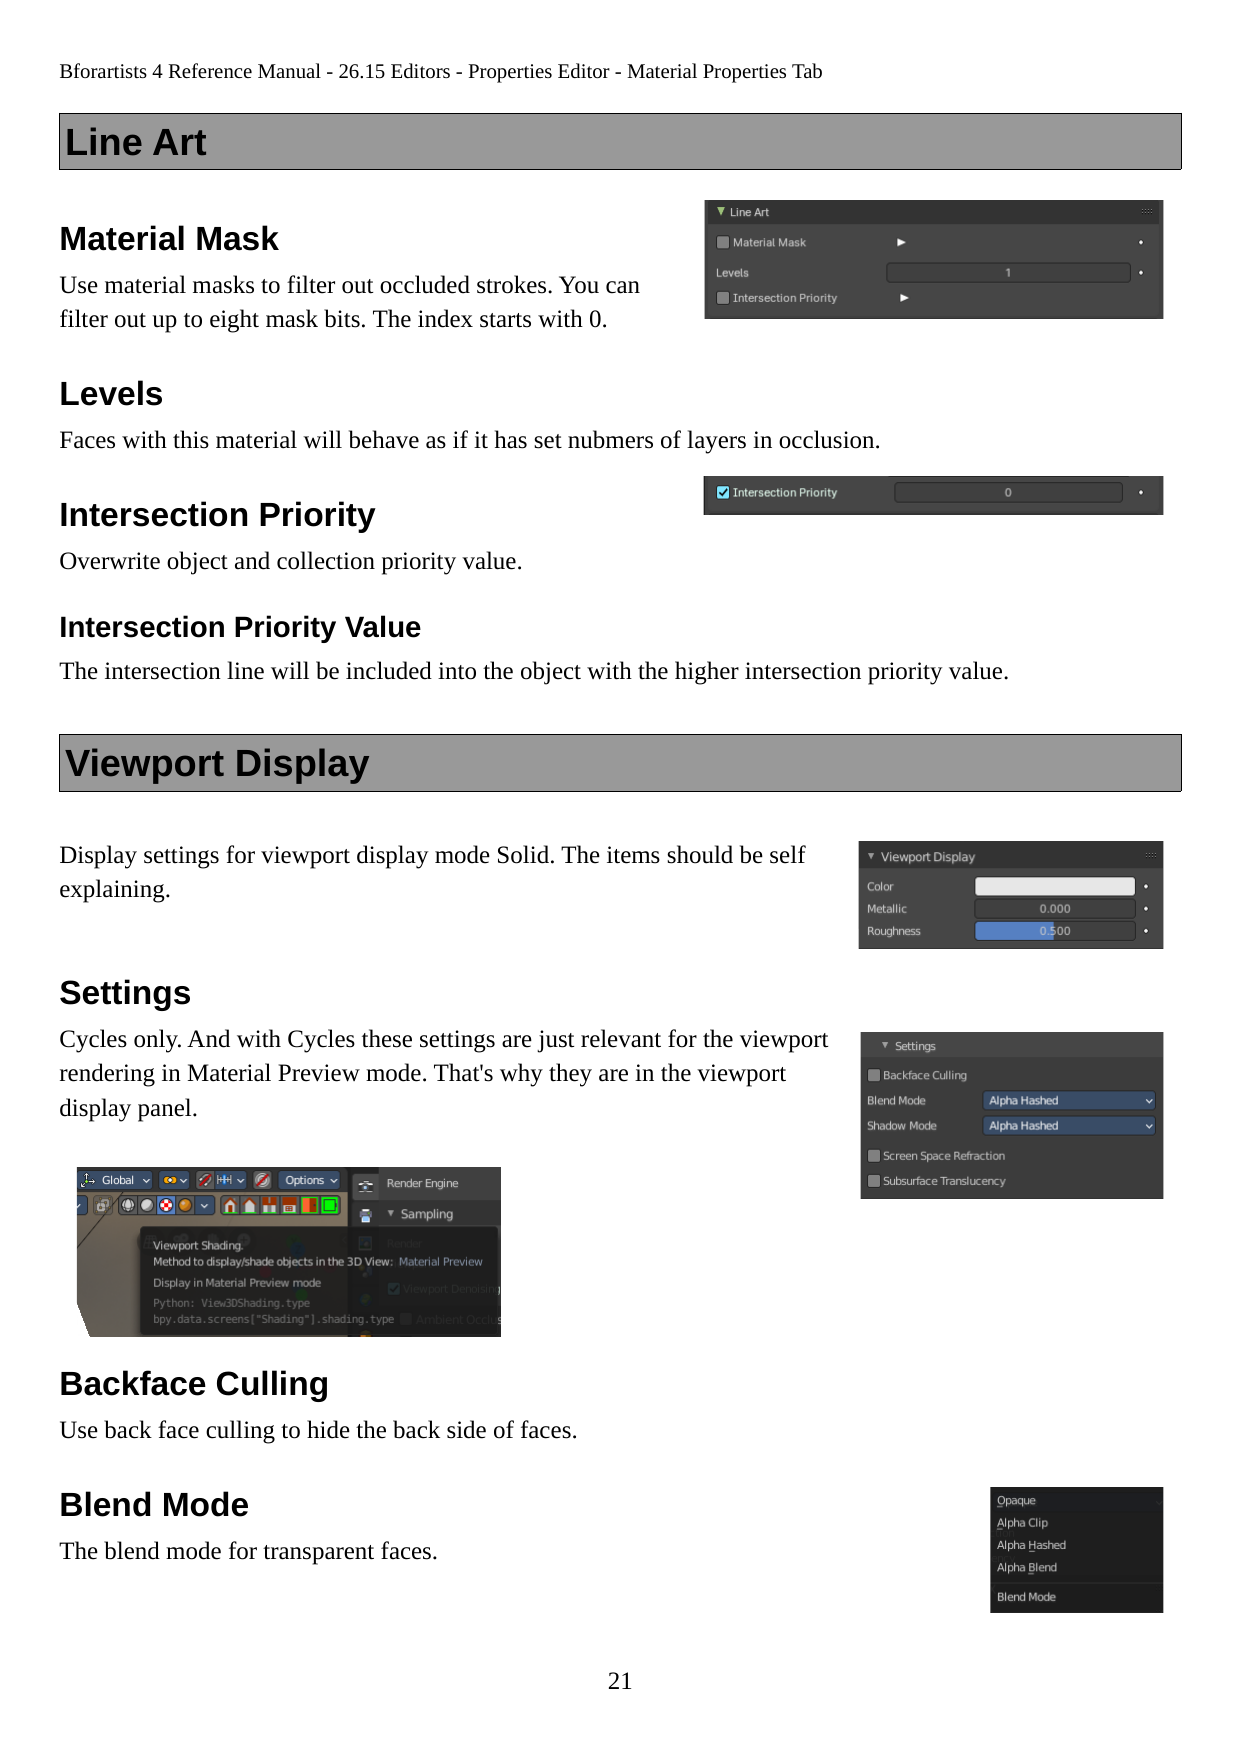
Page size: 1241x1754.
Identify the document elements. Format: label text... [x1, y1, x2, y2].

text The blend mode for transparent faces. [59, 1536, 990, 1565]
text Faces with this material will behave as if it has set nubmers of layers in occlusion. [59, 425, 1181, 454]
subtitle Levels [59, 374, 1181, 413]
subtitle Intersection Priority Value [59, 610, 1181, 644]
picture [858, 841, 1164, 949]
subtitle Backface Culling [59, 1364, 1181, 1403]
picture [990, 1487, 1164, 1613]
text The intersection line will be included into the object with the higher intersection priority value. [59, 656, 1181, 685]
picture [860, 1032, 1164, 1199]
subtitle [1164, 219, 1181, 257]
text Overwrite object and collection priority value. [59, 546, 1181, 575]
subtitle Material Mask [59, 219, 704, 257]
text Use material masks to filter out occluded strokes. You can filter out up to eight mask bits. The index starts with 0. [59, 270, 1181, 333]
text Use back face culling to hide the back side of faces. [59, 1415, 1181, 1444]
picture [703, 476, 1164, 515]
subtitle Intersection Priority [59, 495, 1181, 534]
text Display settings for viewport display mode Solid. The items should be self explaining. [59, 840, 1181, 903]
table_header Viewport Display [60, 735, 1181, 791]
subtitle Blend Mode [59, 1485, 1181, 1524]
picture [704, 200, 1164, 319]
text Cycles only. And with Cycles these settings are just relevant for the viewport rendering in Material Preview mode. That's why they are in the viewport display panel. [59, 1024, 1181, 1122]
picture [76, 1167, 501, 1337]
subtitle Settings [59, 973, 1181, 1012]
table_header Line Art [60, 114, 1181, 169]
